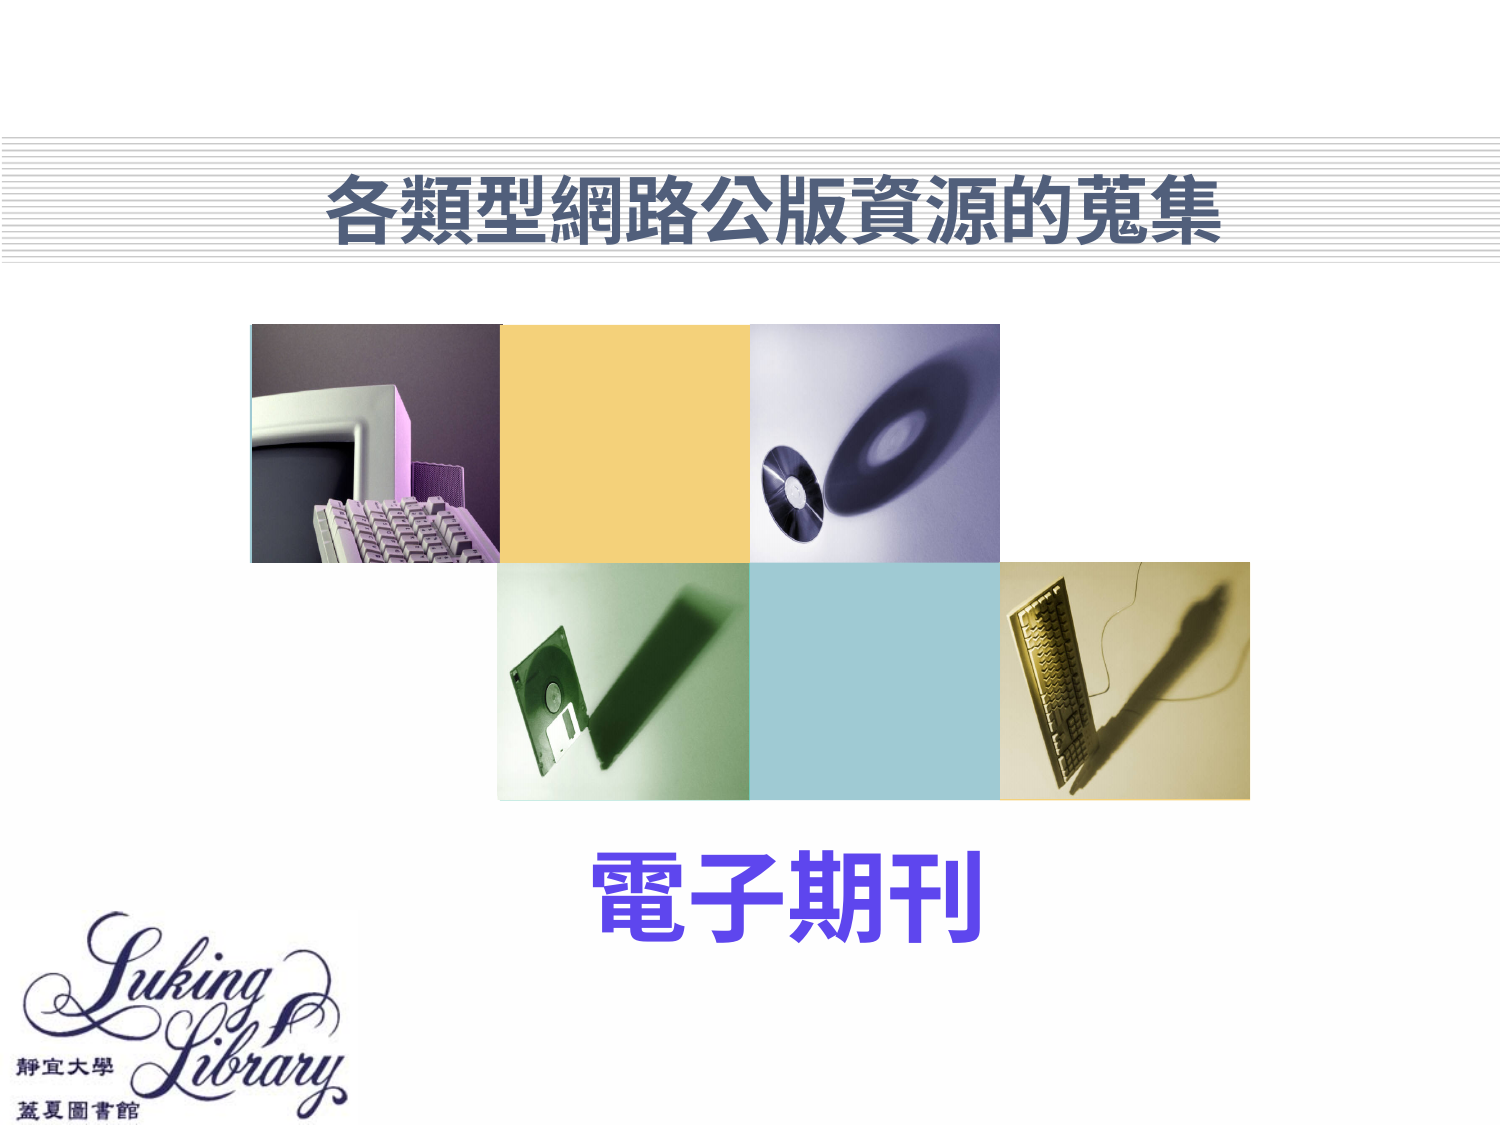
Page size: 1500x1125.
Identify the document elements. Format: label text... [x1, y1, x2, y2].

subtitle 電子期刊 [218, 810, 1356, 997]
picture [750, 324, 1250, 799]
picture [1, 137, 1500, 263]
title 各類型網路公版資源的蒐集 [99, 149, 1450, 263]
picture [0, 910, 358, 1125]
picture [252, 324, 749, 800]
